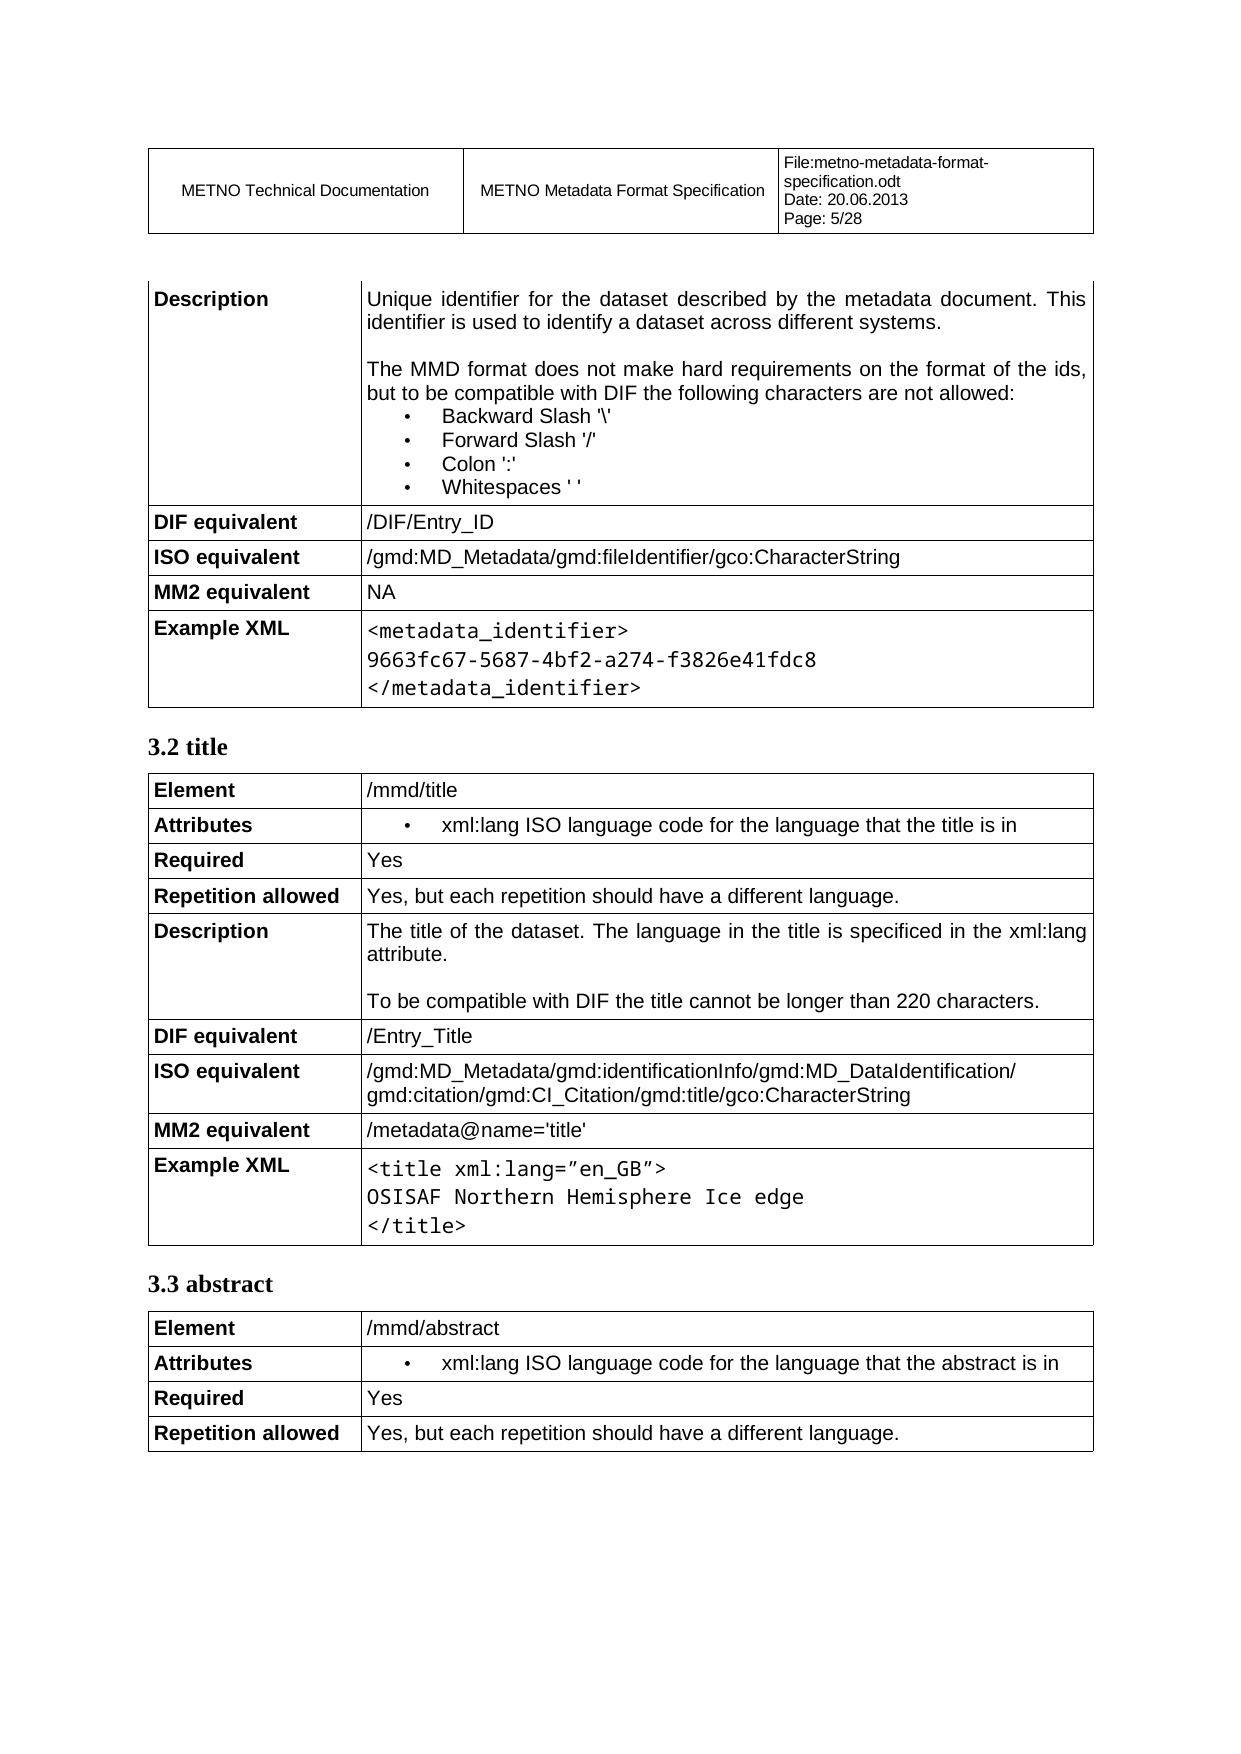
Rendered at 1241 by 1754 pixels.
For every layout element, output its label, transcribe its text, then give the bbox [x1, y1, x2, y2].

table_cell MM2 equivalent [149, 1114, 361, 1148]
table_cell ISO equivalent [149, 1055, 361, 1113]
table_cell Required [149, 844, 361, 878]
table_cell xml:lang ISO language code for the language that the title is in [362, 809, 1093, 843]
table_cell Repetition allowed [149, 1417, 361, 1451]
table_cell DIF equivalent [149, 1020, 361, 1054]
table_cell /gmd:MD_Metadata/gmd:identificationInfo/gmd:MD_DataIdentification/gmd:citation/gmd:CI_Citation/gmd:title/gco:CharacterString [362, 1055, 1093, 1113]
subtitle abstract [148, 1270, 1093, 1298]
table_cell Yes [362, 844, 1093, 878]
table_cell Description [149, 281, 361, 505]
subtitle title [148, 732, 1093, 760]
table_cell xml:lang ISO language code for the language that the abstract is in [362, 1347, 1093, 1381]
table_cell Repetition allowed [149, 879, 361, 913]
table_cell NA [362, 576, 1093, 610]
table_header Element [149, 1312, 361, 1346]
table_cell Yes, but each repetition should have a different language. [362, 1417, 1093, 1451]
table_cell Attributes [149, 809, 361, 843]
table_cell Attributes [149, 1347, 361, 1381]
table_header /mmd/title [362, 774, 1093, 808]
table_cell ISO equivalent [149, 541, 361, 575]
table_cell The title of the dataset. The language in the title is specificed in the xml:lang attribute. To be compatible with DIF the title cannot be longer than 220 characters. [362, 914, 1093, 1019]
table_cell MM2 equivalent [149, 576, 361, 610]
table_cell Description [149, 914, 361, 1019]
table_cell Yes, but each repetition should have a different language. [362, 879, 1093, 913]
table_cell Yes [362, 1382, 1093, 1416]
table_cell <title xml:lang=”en_GB”> OSISAF Northern Hemisphere Ice edge </title> [362, 1149, 1093, 1245]
table_cell /Entry_Title [362, 1020, 1093, 1054]
table_cell Unique identifier for the dataset described by the metadata document. This identifier is used to identify a dataset across different systems. The MMD format does not make hard requirements on the format of the ids, but to be compatible with DIF the following characters are not allowed: Backward Slash '\' Forward Slash '/' Colon ':' Whitespaces ' ' [362, 281, 1093, 505]
table_cell Example XML [149, 611, 361, 707]
table_cell Required [149, 1382, 361, 1416]
table_header Element [149, 774, 361, 808]
table_cell DIF equivalent [149, 506, 361, 540]
table_header /mmd/abstract [362, 1312, 1093, 1346]
table_cell /DIF/Entry_ID [362, 506, 1093, 540]
table_cell <metadata_identifier> 9663fc67-5687-4bf2-a274-f3826e41fdc8 </metadata_identifier> [362, 611, 1093, 707]
table_cell /metadata@name='title' [362, 1114, 1093, 1148]
table_cell /gmd:MD_Metadata/gmd:fileIdentifier/gco:CharacterString [362, 541, 1093, 575]
table_cell Example XML [149, 1149, 361, 1245]
